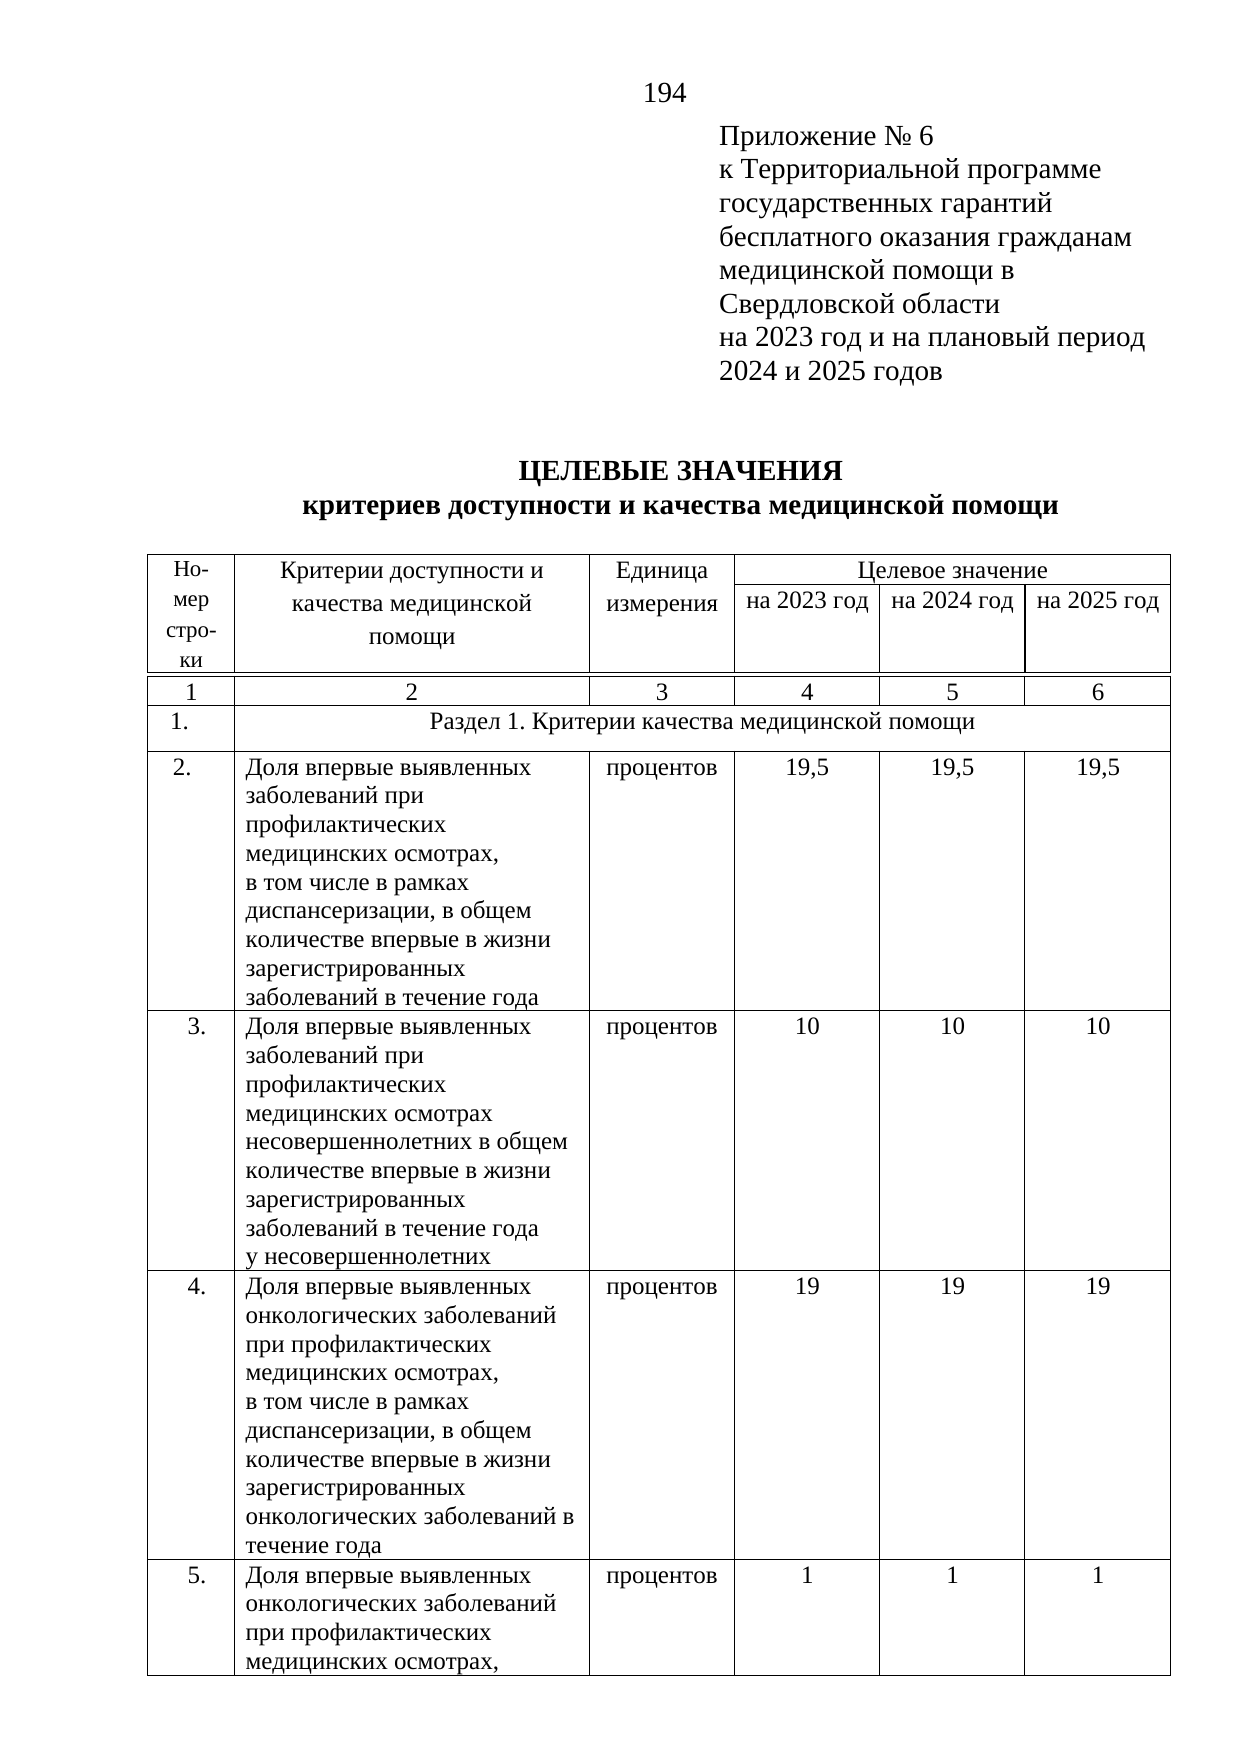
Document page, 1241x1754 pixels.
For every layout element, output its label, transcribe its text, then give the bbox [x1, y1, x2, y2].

table_cell на 2023 год [735, 585, 879, 672]
table_cell 10 [1025, 1011, 1170, 1270]
table_cell [148, 1560, 234, 1675]
table_cell [148, 1271, 234, 1559]
table_header 6 [1025, 677, 1170, 705]
table_cell 1 [1025, 1560, 1170, 1675]
table_cell на 2025 год [1026, 585, 1170, 672]
table_cell Раздел 1. Критерии качества медицинской помощи [235, 706, 1170, 751]
table_cell Доля впервые выявленных онкологических заболеваний при профилактических медицинских осмотрах, [235, 1560, 589, 1675]
table_header 5 [880, 677, 1024, 705]
table_header Единица измерения [590, 555, 734, 672]
table_header Целевое значение [735, 555, 1170, 584]
table_header Приложение № 6 к Территориальной программе государственных гарантий бесплатного оказания гражданам медицинской помощи в Свердловской области на 2023 год и на плановый период 2024 и 2025 годов [708, 118, 1181, 386]
table_cell [148, 752, 234, 1010]
table_cell процентов [590, 1271, 734, 1559]
table_cell 19,5 [880, 752, 1024, 1010]
table_header 1 [148, 677, 234, 705]
table_cell [148, 1011, 234, 1270]
table_cell [148, 706, 234, 751]
table_header 2 [235, 677, 589, 705]
table_cell 19 [880, 1271, 1024, 1559]
table_cell 19 [735, 1271, 879, 1559]
table_header Критерии доступности и качества медицинской помощи [235, 555, 589, 672]
table_header 4 [735, 677, 879, 705]
table_cell 10 [880, 1011, 1024, 1270]
table_header Но-мер стро-ки [148, 555, 234, 672]
table_cell 19,5 [735, 752, 879, 1010]
table_cell 1 [735, 1560, 879, 1675]
table_cell 10 [735, 1011, 879, 1270]
table_cell Доля впервые выявленных онкологических заболеваний при профилактических медицинских осмотрах, в том числе в рамках диспансеризации, в общем количестве впервые в жизни зарегистрированных онкологических заболеваний в течение года [235, 1271, 589, 1559]
table_cell Доля впервые выявленных заболеваний при профилактических медицинских осмотрах несовершеннолетних в общем количестве впервые в жизни зарегистрированных заболеваний в течение года у несовершеннолетних [235, 1011, 589, 1270]
table_cell процентов [590, 1011, 734, 1270]
table_cell 1 [880, 1560, 1024, 1675]
table_cell 19,5 [1025, 752, 1170, 1010]
table_cell процентов [590, 752, 734, 1010]
table_cell Доля впервые выявленных заболеваний при профилактических медицинских осмотрах, в том числе в рамках диспансеризации, в общем количестве впервые в жизни зарегистрированных заболеваний в течение года [235, 752, 589, 1010]
table_header [148, 118, 708, 386]
text ЦЕЛЕВЫЕ ЗНАЧЕНИЯ критериев доступности и качества медицинской помощи [148, 453, 1213, 521]
table_cell на 2024 год [880, 585, 1024, 672]
table_header 3 [590, 677, 734, 705]
table_cell процентов [590, 1560, 734, 1675]
table_cell 19 [1025, 1271, 1170, 1559]
